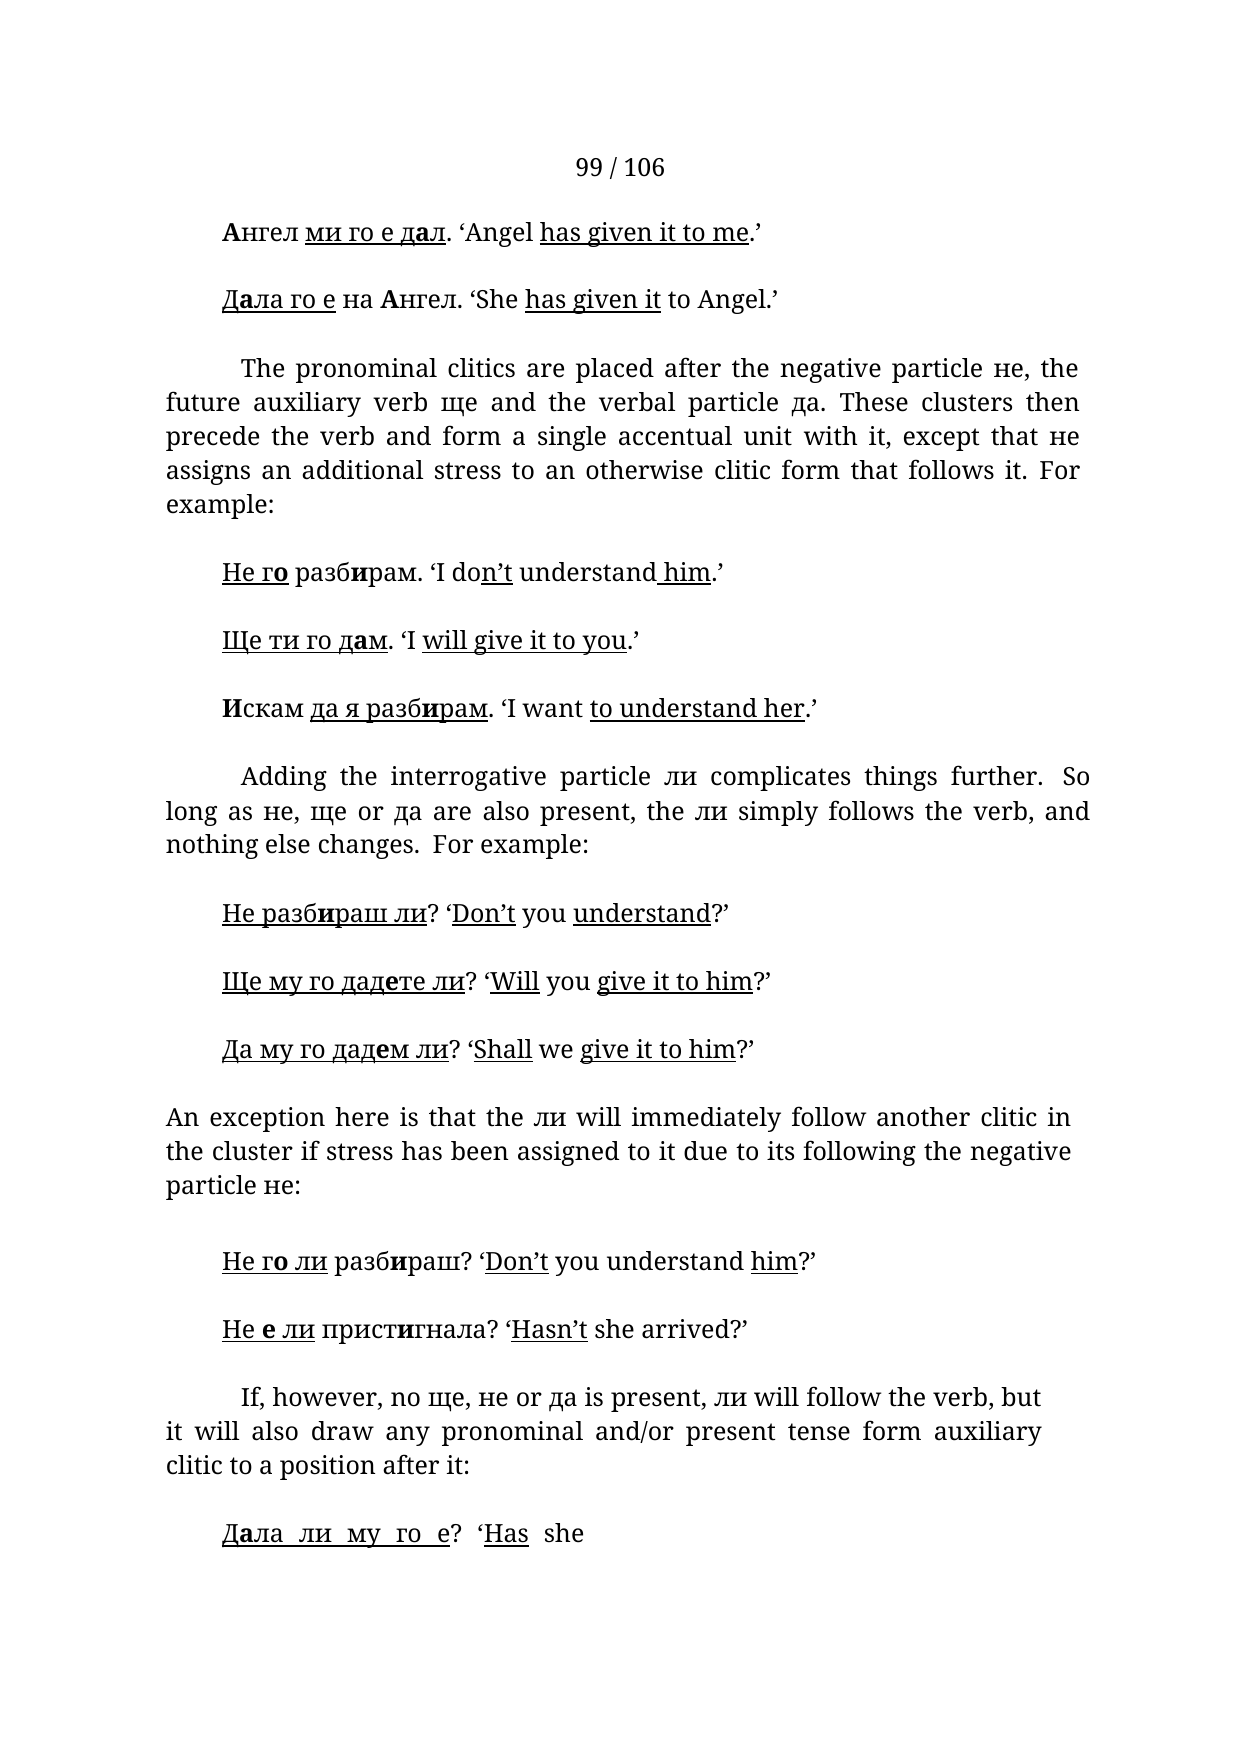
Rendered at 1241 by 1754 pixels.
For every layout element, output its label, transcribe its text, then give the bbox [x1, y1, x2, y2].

text An exception here is that the ли will immediately follow another clitic in the cluster if stress has been assigned to it due to its following the negative particle не: [166, 1099, 1072, 1202]
text Дала ли му го е? ‘Has she [222, 1516, 585, 1550]
text Ангел ми го е дал. ‘Angel has given it to me.’ [222, 214, 1091, 248]
text Дала го е на Ангел. ‘She has given it to Angel.’ [222, 282, 1091, 316]
text Не разбираш ли? ‘Don’t you understand?’ [222, 895, 1091, 929]
text If, however, no ще, не or да is present, ли will follow the verb, but it will also draw any pronominal and/or present tense form auxiliary clitic to a position after it: [166, 1380, 1042, 1482]
text Ще му го дадете ли? ‘Will you give it to him?’ [222, 963, 1091, 997]
text Adding the interrogative particle ли complicates things further. So long as не, ще or да are also present, the ли simply follows the verb, and nothing else changes. For example: [166, 759, 1091, 861]
text Да му го дадем ли? ‘Shall we give it to him?’ [222, 1032, 1091, 1066]
text Не е ли пристигнала? ‘Hasn’t she arrived?’ [222, 1312, 1091, 1346]
text Искам да я разбирам. ‘I want to understand her.’ [222, 691, 1091, 725]
text Не го разбирам. ‘I don’t understand him.’ [222, 555, 1091, 589]
text Не го ли разбираш? ‘Don’t you understand him?’ [222, 1244, 1091, 1278]
text Ще ти го дам. ‘I will give it to you.’ [222, 623, 1091, 657]
text The pronominal clitics are placed after the negative particle не, the future auxiliary verb ще and the verbal particle да. These clusters then precede the verb and form a single accentual unit with it, except that не assigns an additional stress to an otherwise clitic form that follows it. For example: [166, 350, 1080, 521]
